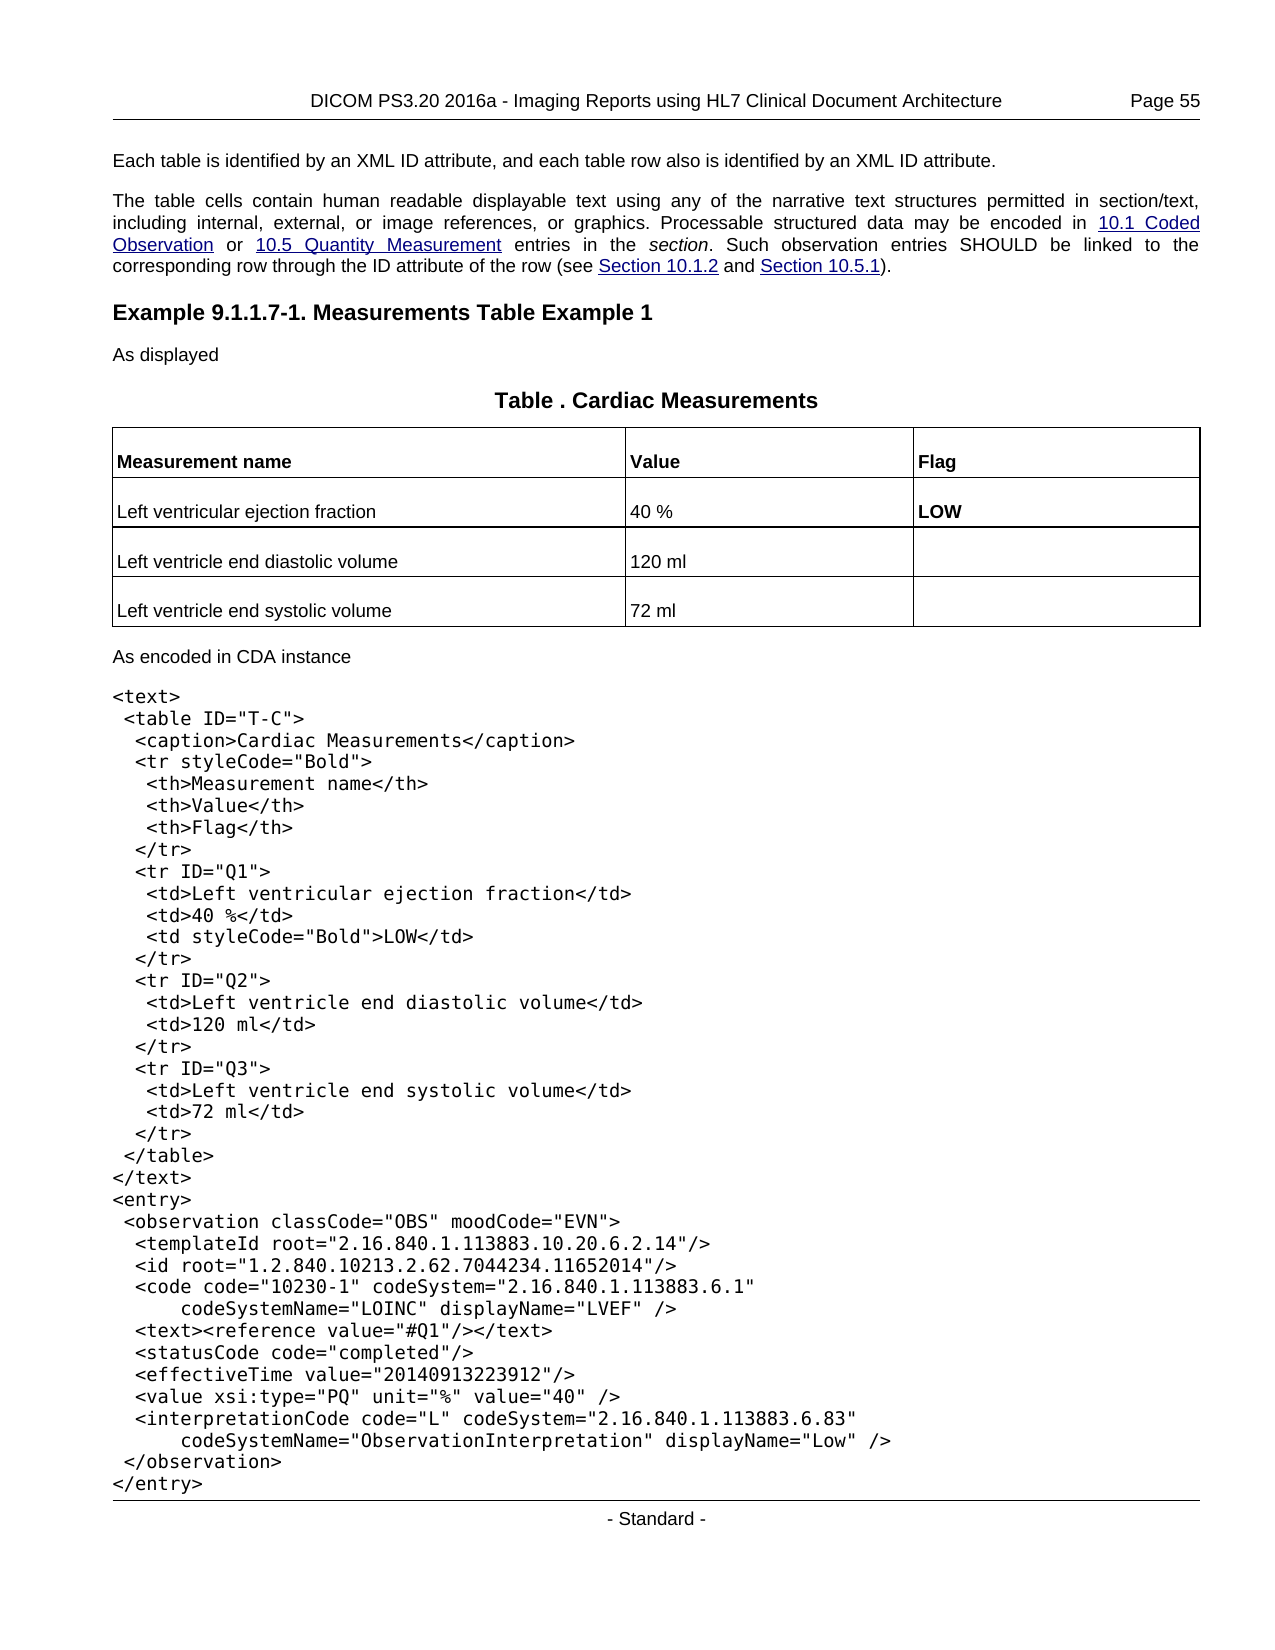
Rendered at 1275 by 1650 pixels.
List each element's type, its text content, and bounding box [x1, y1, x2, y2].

table_cell LOW [914, 478, 1199, 526]
table_cell 120 ml [626, 528, 913, 576]
table_cell Left ventricular ejection fraction [113, 478, 625, 526]
text <text> <table ID="T-C"> <caption>Cardiac Measurements</caption> <tr styleCode="Bold"> <th>Measurement name</th> <th>Value</th> <th>Flag</th> </tr> <tr ID="Q1"> <td>Left ventricular ejection fraction</td> <td>40 %</td> <td styleCode="Bold">LOW</td> </tr> <tr ID="Q2"> <td>Left ventricle end diastolic volume</td> <td>120 ml</td> </tr> <tr ID="Q3"> <td>Left ventricle end systolic volume</td> <td>72 ml</td> </tr> </table> </text> <entry> <observation classCode="OBS" moodCode="EVN"> <templateId root="2.16.840.1.113883.10.20.6.2.14"/> <id root="1.2.840.10213.2.62.7044234.11652014"/> <code code="10230-1" codeSystem="2.16.840.1.113883.6.1" codeSystemName="LOINC" displayName="LVEF" /> <text><reference value="#Q1"/></text> <statusCode code="completed"/> <effectiveTime value="20140913223912"/> <value xsi:type="PQ" unit="%" value="40" /> <interpretationCode code="L" codeSystem="2.16.840.1.113883.6.83" codeSystemName="ObservationInterpretation" displayName="Low" /> </observation> </entry> [112, 686, 1200, 1495]
table_header Value [626, 428, 913, 477]
text As displayed [112, 344, 1200, 365]
text The table cells contain human readable displayable text using any of the narrative text structures permitted in section/text, including internal, external, or image references, or graphics. Processable structured data may be encoded in 10.1 Coded Observation or 10.5 Quantity Measurement entries in the section. Such observation entries SHOULD be linked to the corresponding row through the ID attribute of the row (see Section 10.1.2 and Section 10.5.1). [112, 190, 1200, 277]
text Table . Cardiac Measurements [112, 388, 1200, 413]
text Example 9.1.1.7-1. Measurements Table Example 1 [112, 299, 1200, 325]
text Each table is identified by an XML ID attribute, and each table row also is identified by an XML ID attribute. [112, 150, 1200, 172]
table_cell Left ventricle end diastolic volume [113, 528, 625, 576]
table_cell 40 % [626, 478, 913, 526]
table_header Measurement name [113, 428, 625, 477]
text As encoded in CDA instance [112, 646, 1200, 667]
table_cell [914, 528, 1199, 576]
table_cell 72 ml [626, 577, 913, 626]
table_cell [914, 577, 1199, 626]
table_cell Left ventricle end systolic volume [113, 577, 625, 626]
table_header Flag [914, 428, 1199, 477]
